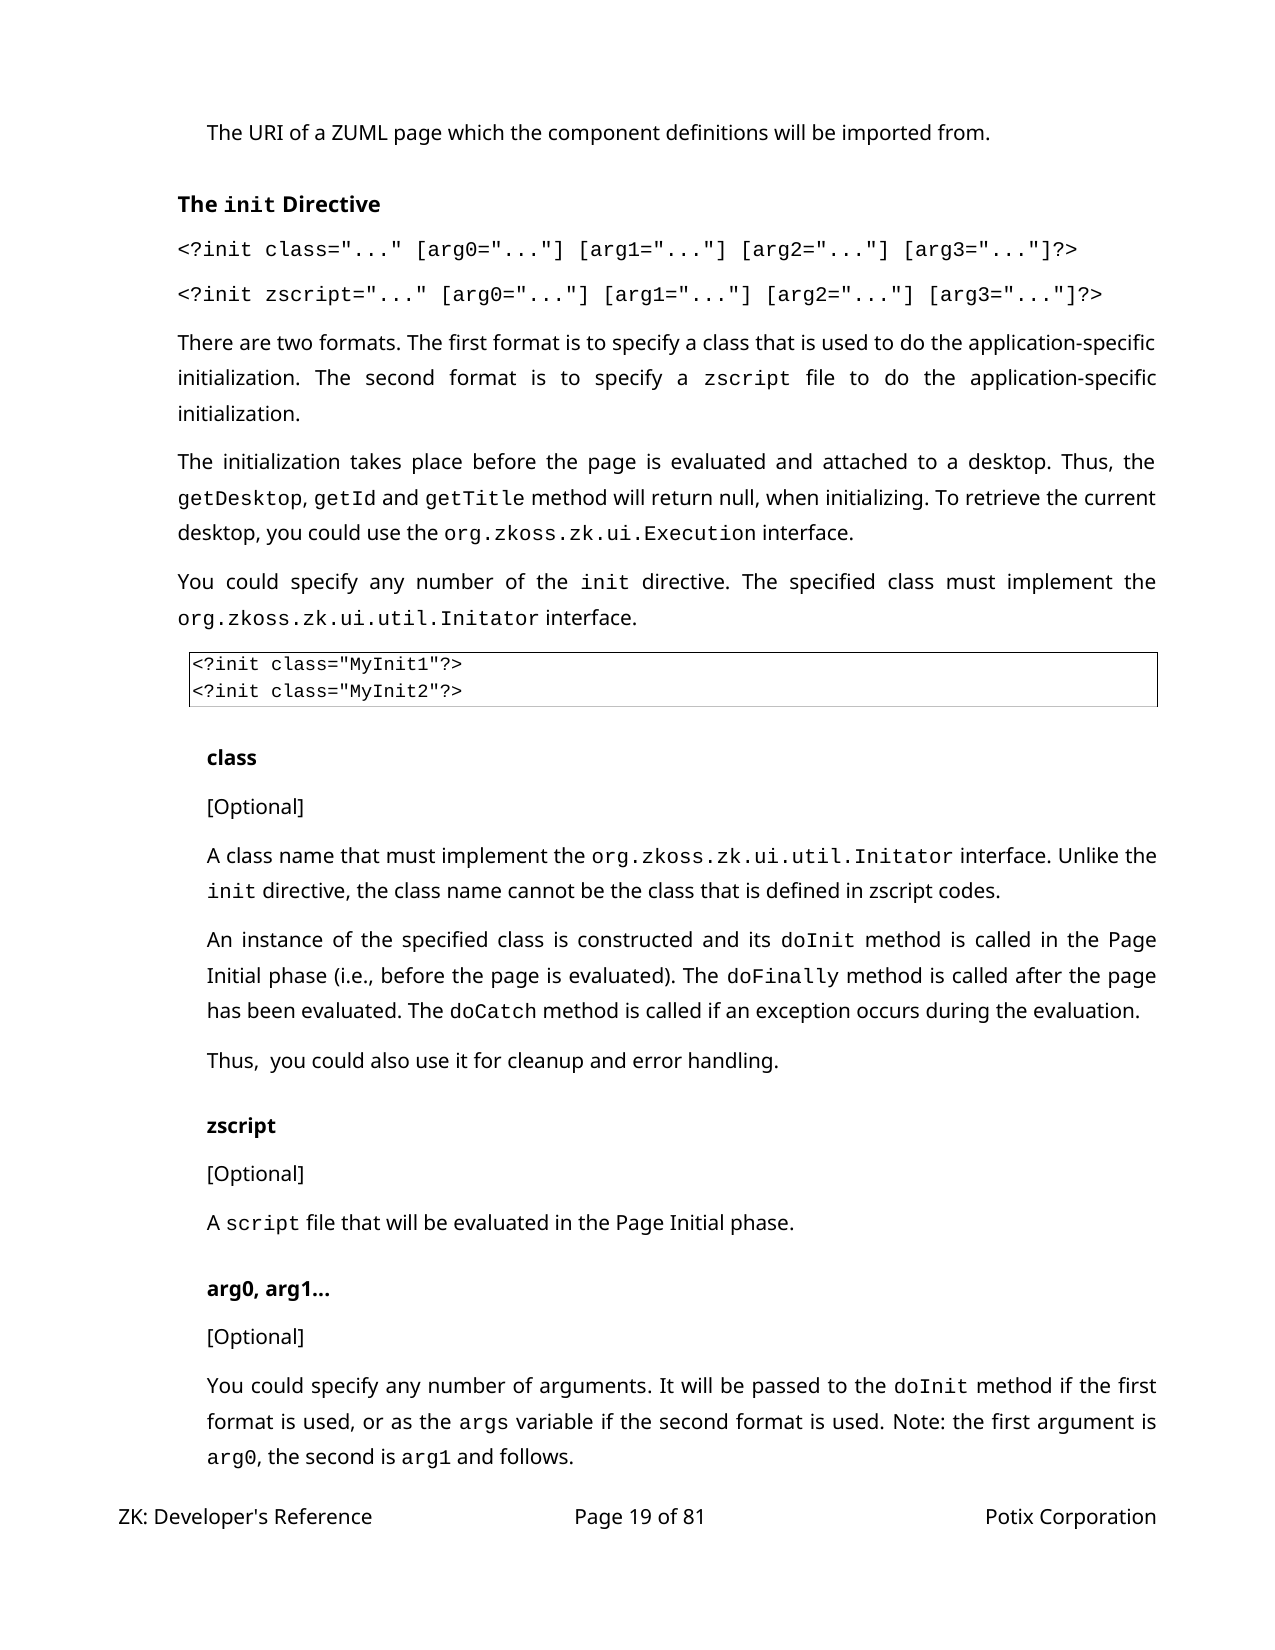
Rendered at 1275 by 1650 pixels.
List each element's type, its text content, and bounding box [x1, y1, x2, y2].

text An instance of the specified class is constructed and its doInit method is called in the Page Initial phase (i.e., before the page is evaluated). The doFinally method is called after the page has been evaluated. The doCatch method is called if an exception occurs during the evaluation. [207, 926, 1157, 1025]
text A script file that will be evaluated in the Page Initial phase. [207, 1208, 1157, 1237]
text There are two formats. The first format is to specify a class that is used to do the application-specific initialization. The second format is to specify a zscript file to do the application-specific initialization. [177, 328, 1157, 427]
text The URI of a ZUML page which the component definitions will be imported from. [207, 118, 1157, 146]
text [Optional] [207, 1322, 1157, 1351]
subtitle arg0, arg1... [207, 1274, 1157, 1302]
text Thus, you could also use it for cleanup and error handling. [207, 1046, 1157, 1074]
text You could specify any number of arguments. It will be passed to the doInit method if the first format is used, or as the args variable if the second format is used. Note: the first argument is arg0, the second is arg1 and follows. [207, 1371, 1157, 1471]
text A class name that must implement the org.zkoss.zk.ui.util.Initator interface. Unlike the init directive, the class name cannot be the class that is defined in zscript codes. [207, 841, 1157, 905]
subtitle The init Directive [177, 189, 1157, 219]
text You could specify any number of the init directive. The specified class must implement the org.zkoss.zk.ui.util.Initator interface. [177, 567, 1157, 631]
text [Optional] [207, 792, 1157, 820]
text <?init class="MyInit2"?> [190, 679, 1157, 706]
subtitle zscript [207, 1111, 1157, 1139]
subtitle class [207, 743, 1157, 771]
text <?init class="MyInit1"?> [190, 653, 1157, 676]
text The initialization takes place before the page is evaluated and attached to a desktop. Thus, the getDesktop, getId and getTitle method will return null, when initializing. To retrieve the current desktop, you could use the org.zkoss.zk.ui.Execution interface. [177, 447, 1157, 547]
text <?init zscript="..." [arg0="..."] [arg1="..."] [arg2="..."] [arg3="..."]?> [177, 284, 1157, 307]
text <?init class="..." [arg0="..."] [arg1="..."] [arg2="..."] [arg3="..."]?> [177, 239, 1157, 263]
text [Optional] [207, 1159, 1157, 1188]
